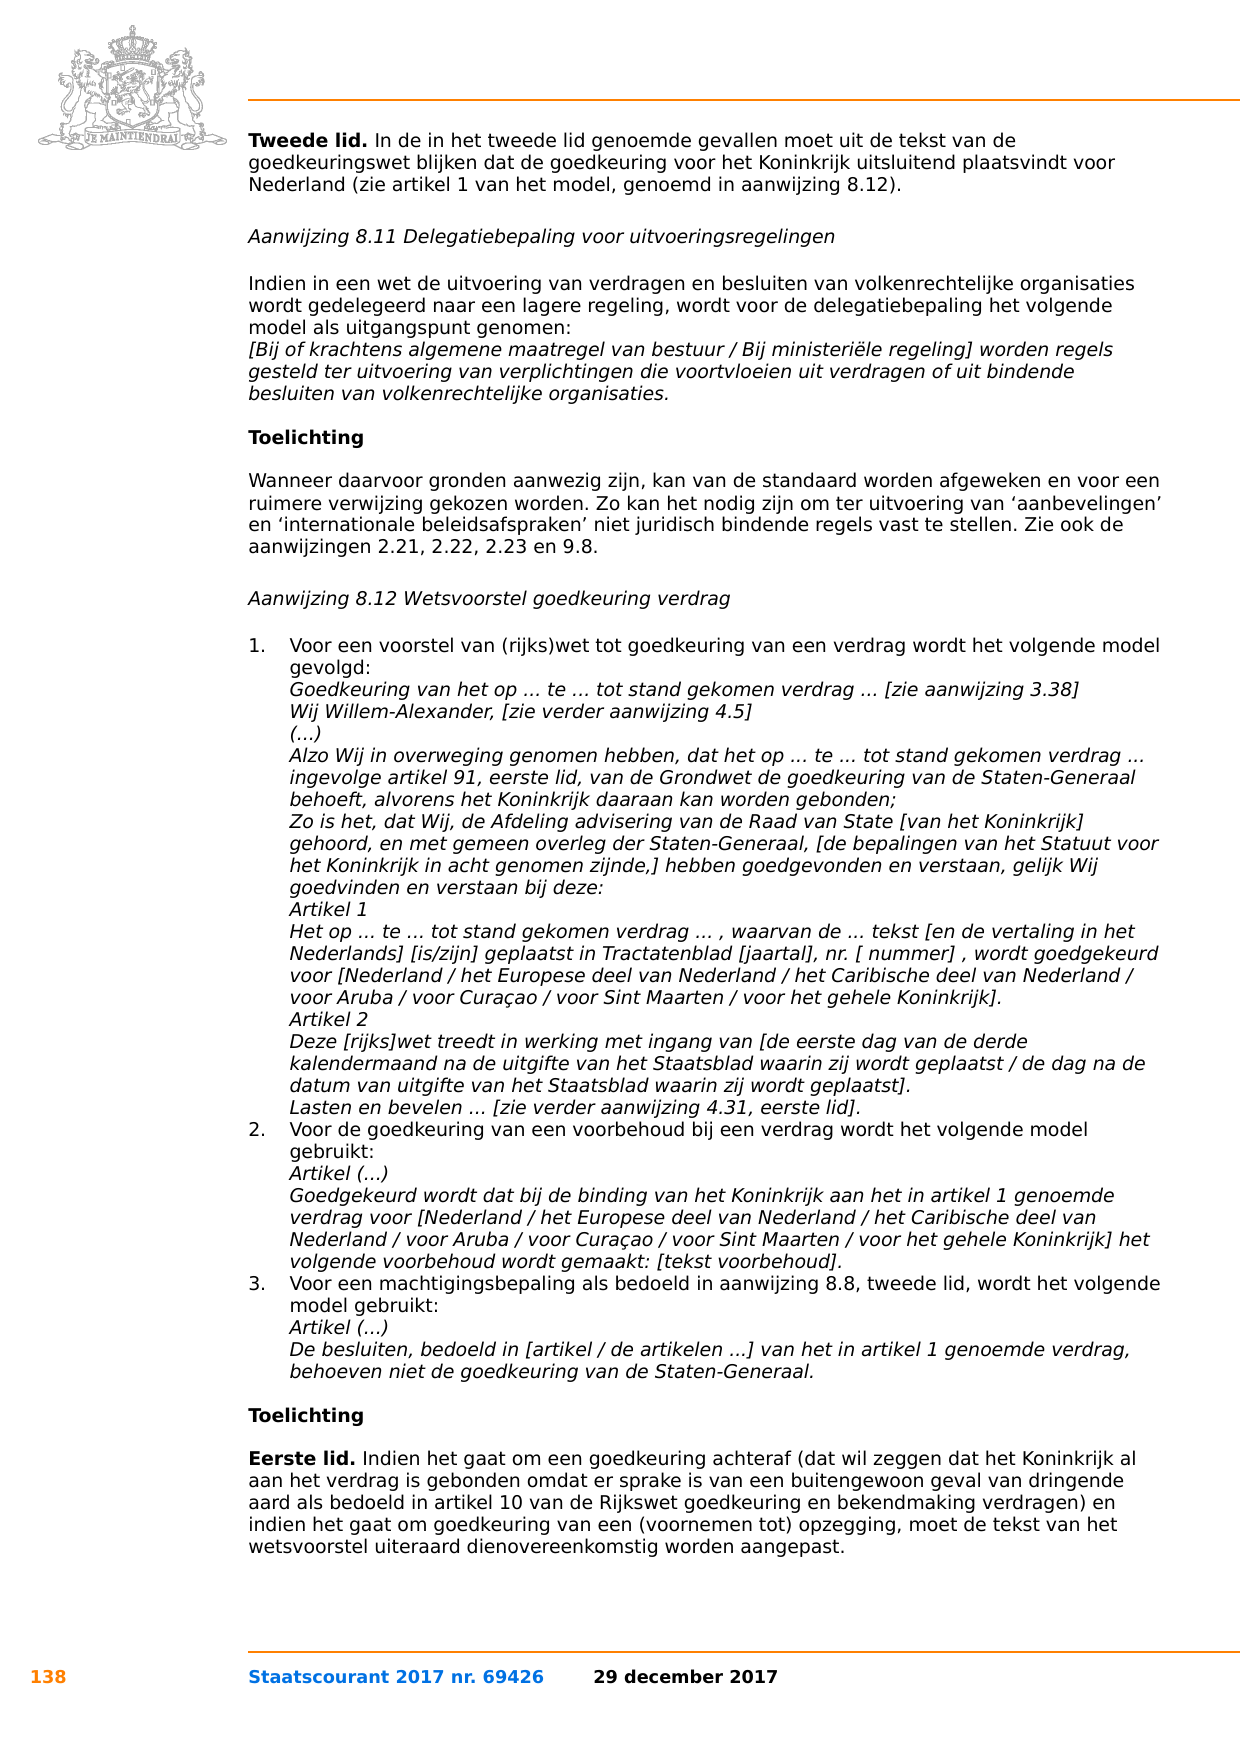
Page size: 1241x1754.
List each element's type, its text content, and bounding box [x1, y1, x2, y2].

text 3. Voor een machtigingsbepaling als bedoeld in aanwijzing 8.8, tweede lid, wordt het volgende model gebruikt: [248, 1273, 1163, 1317]
text Zo is het, dat Wij, de Afdeling advisering van de Raad van State [van het Koninkrijk] gehoord, en met gemeen overleg der Staten-Generaal, [de bepalingen van het Statuut voor het Koninkrijk in acht genomen zijnde,] hebben goedgevonden en verstaan, gelijk Wij goedvinden en verstaan bij deze: [289, 811, 1163, 899]
text Alzo Wij in overweging genomen hebben, dat het op ... te ... tot stand gekomen verdrag ... ingevolge artikel 91, eerste lid, van de Grondwet de goedkeuring van de Staten-Generaal behoeft, alvorens het Koninkrijk daaraan kan worden gebonden; [289, 745, 1163, 811]
text Het op ... te ... tot stand gekomen verdrag ... , waarvan de ... tekst [en de vertaling in het Nederlands] [is/zijn] geplaatst in Tractatenblad [jaartal], nr. [ nummer] , wordt goedgekeurd voor [Nederland / het Europese deel van Nederland / het Caribische deel van Nederland / voor Aruba / voor Curaçao / voor Sint Maarten / voor het gehele Koninkrijk]. [289, 921, 1163, 1009]
text (...) [289, 723, 1163, 745]
text 2. Voor de goedkeuring van een voorbehoud bij een verdrag wordt het volgende model gebruikt: [248, 1119, 1163, 1163]
subtitle Aanwijzing 8.11 Delegatiebepaling voor uitvoeringsregelingen [248, 226, 1163, 248]
text Goedkeuring van het op ... te ... tot stand gekomen verdrag ... [zie aanwijzing 3.38] [289, 679, 1163, 701]
text Wanneer daarvoor gronden aanwezig zijn, kan van de standaard worden afgeweken en voor een ruimere verwijzing gekozen worden. Zo kan het nodig zijn om ter uitvoering van ‘aanbevelingen’ en ‘internationale beleidsafspraken’ niet juridisch bindende regels vast te stellen. Zie ook de aanwijzingen 2.21, 2.22, 2.23 en 9.8. [248, 470, 1163, 558]
text Goedgekeurd wordt dat bij de binding van het Koninkrijk aan het in artikel 1 genoemde verdrag voor [Nederland / het Europese deel van Nederland / het Caribische deel van Nederland / voor Aruba / voor Curaçao / voor Sint Maarten / voor het gehele Koninkrijk] het volgende voorbehoud wordt gemaakt: [tekst voorbehoud]. [289, 1185, 1163, 1273]
subtitle Toelichting [248, 427, 1163, 448]
text Lasten en bevelen ... [zie verder aanwijzing 4.31, eerste lid]. [289, 1097, 1163, 1119]
text Artikel (...) [289, 1317, 1163, 1339]
picture [38, 25, 227, 150]
text Deze [rijks]wet treedt in werking met ingang van [de eerste dag van de derde kalendermaand na de uitgifte van het Staatsblad waarin zij wordt geplaatst / de dag na de datum van uitgifte van het Staatsblad waarin zij wordt geplaatst]. [289, 1031, 1163, 1097]
text Eerste lid. Indien het gaat om een goedkeuring achteraf (dat wil zeggen dat het Koninkrijk al aan het verdrag is gebonden omdat er sprake is van een buitengewoon geval van dringende aard als bedoeld in artikel 10 van de Rijkswet goedkeuring en bekendmaking verdragen) en indien het gaat om goedkeuring van een (voornemen tot) opzegging, moet de tekst van het wetsvoorstel uiteraard dienovereenkomstig worden aangepast. [248, 1448, 1163, 1558]
text Wij Willem-Alexander, [zie verder aanwijzing 4.5] [289, 701, 1163, 723]
text Indien in een wet de uitvoering van verdragen en besluiten van volkenrechtelijke organisaties wordt gedelegeerd naar een lagere regeling, wordt voor de delegatiebepaling het volgende model als uitgangspunt genomen: [248, 273, 1163, 339]
text [Bij of krachtens algemene maatregel van bestuur / Bij ministeriële regeling] worden regels gesteld ter uitvoering van verplichtingen die voortvloeien uit verdragen of uit bindende besluiten van volkenrechtelijke organisaties. [248, 339, 1163, 405]
subtitle Toelichting [248, 1404, 1163, 1426]
subtitle Aanwijzing 8.12 Wetsvoorstel goedkeuring verdrag [248, 588, 1163, 610]
text Tweede lid. In de in het tweede lid genoemde gevallen moet uit de tekst van de goedkeuringswet blijken dat de goedkeuring voor het Koninkrijk uitsluitend plaatsvindt voor Nederland (zie artikel 1 van het model, genoemd in aanwijzing 8.12). [248, 130, 1163, 196]
text Artikel (...) [289, 1163, 1163, 1185]
text 1. Voor een voorstel van (rijks)wet tot goedkeuring van een verdrag wordt het volgende model gevolgd: [248, 635, 1163, 679]
text Artikel 1 [289, 899, 1163, 921]
text De besluiten, bedoeld in [artikel / de artikelen ...] van het in artikel 1 genoemde verdrag, behoeven niet de goedkeuring van de Staten-Generaal. [289, 1339, 1163, 1383]
text Artikel 2 [289, 1009, 1163, 1031]
